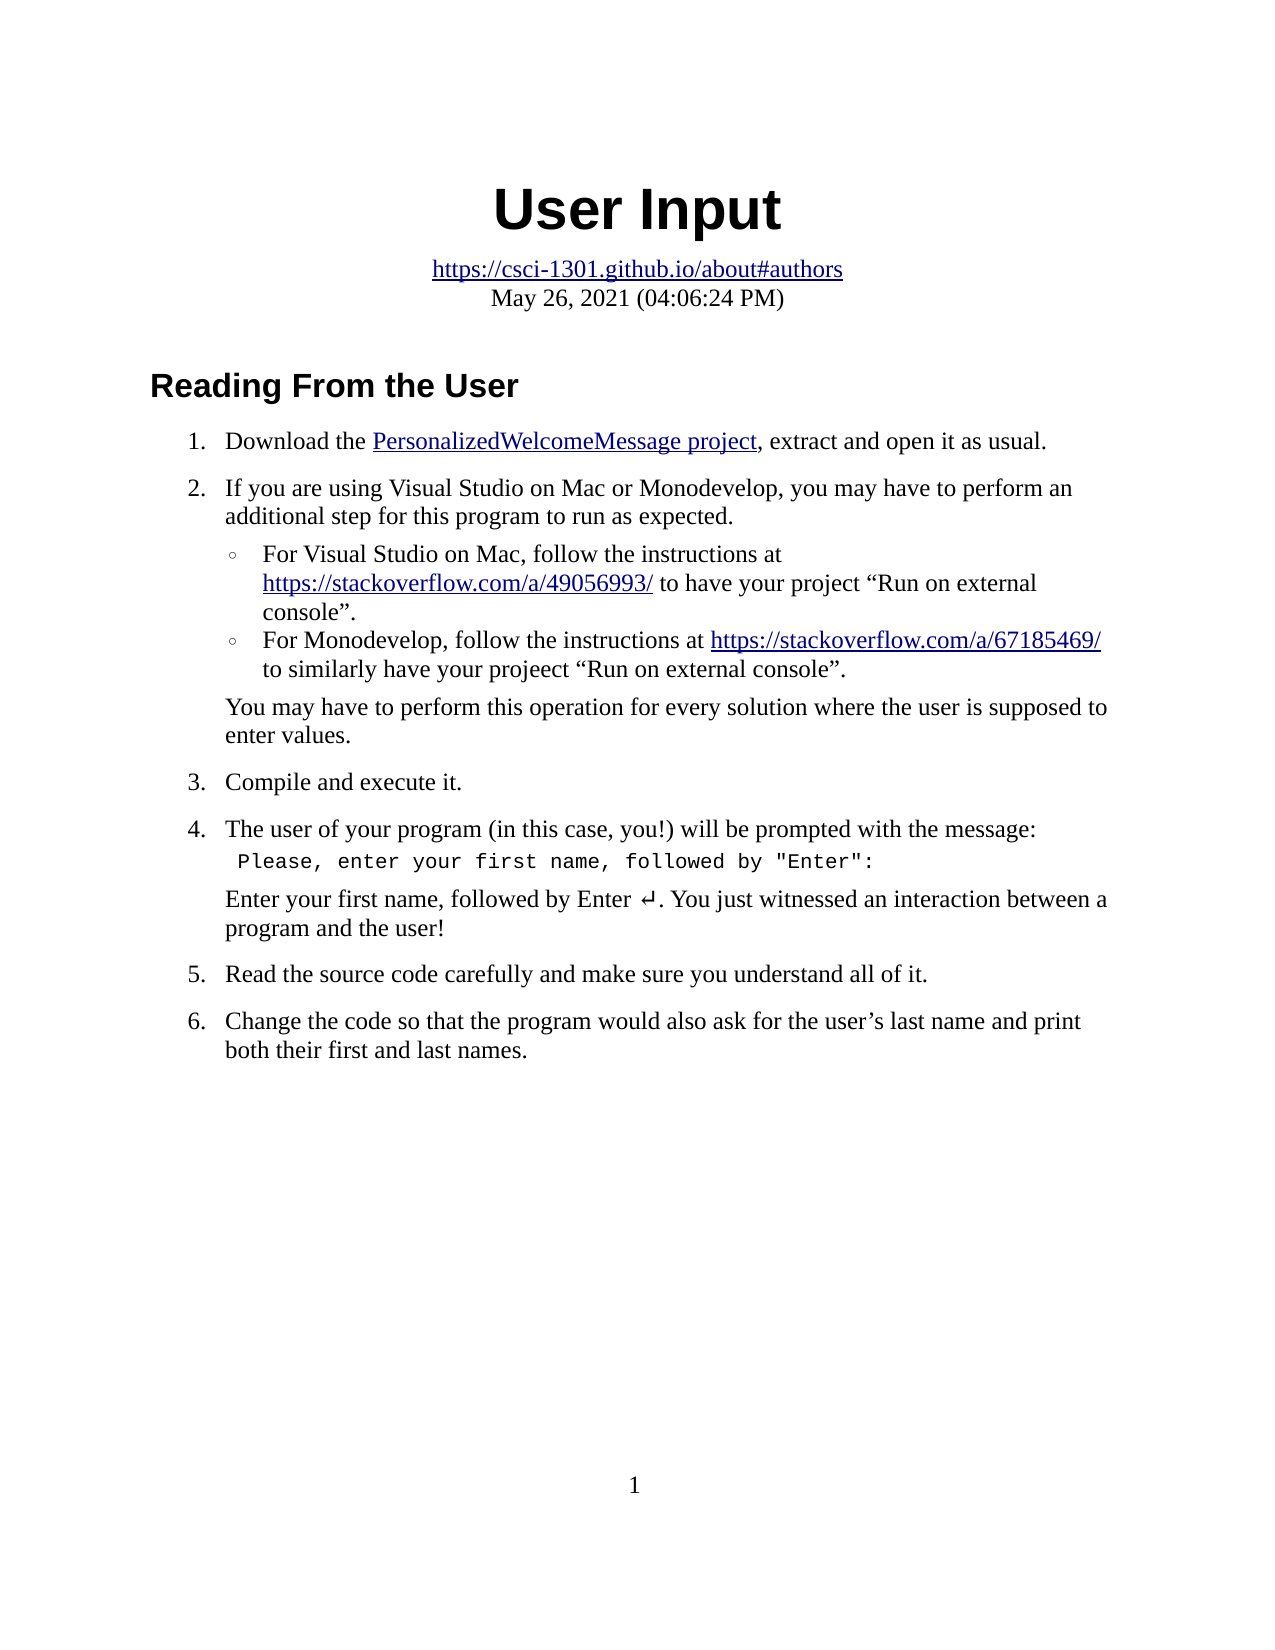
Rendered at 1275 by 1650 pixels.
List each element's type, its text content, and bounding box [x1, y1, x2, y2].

text https://csci-1301.github.io/about#authors [150, 254, 1125, 283]
list Read the source code carefully and make sure you understand all of it. [187, 959, 1125, 988]
list For Visual Studio on Mac, follow the instructions at https://stackoverflow.com/a/49056993/ to have your project “Run on external console”. [225, 539, 1125, 625]
text May 26, 2021 (04:06:24 PM) [150, 283, 1125, 312]
list The user of your program (in this case, you!) will be prompted with the message: [187, 814, 1125, 843]
list Compile and execute it. [187, 767, 1125, 796]
list Download the PersonalizedWelcomeMessage project, extract and open it as usual. [187, 426, 1125, 455]
list Change the code so that the program would also ask for the user’s last name and print both their first and last names. [187, 1006, 1125, 1064]
subtitle Reading From the User [150, 366, 1125, 404]
list If you are using Visual Studio on Mac or Monodevelop, you may have to perform an additional step for this program to run as expected. [187, 473, 1125, 530]
list You may have to perform this operation for every solution where the user is supposed to enter values. [187, 692, 1125, 749]
list Please, enter your first name, followed by "Enter": [187, 852, 1125, 875]
title User Input [150, 175, 1125, 242]
list For Monodevelop, follow the instructions at https://stackoverflow.com/a/67185469/ to similarly have your projeect “Run on external console”. [225, 625, 1125, 683]
list Enter your first name, followed by Enter ↵. You just witnessed an interaction between a program and the user! [187, 884, 1125, 942]
